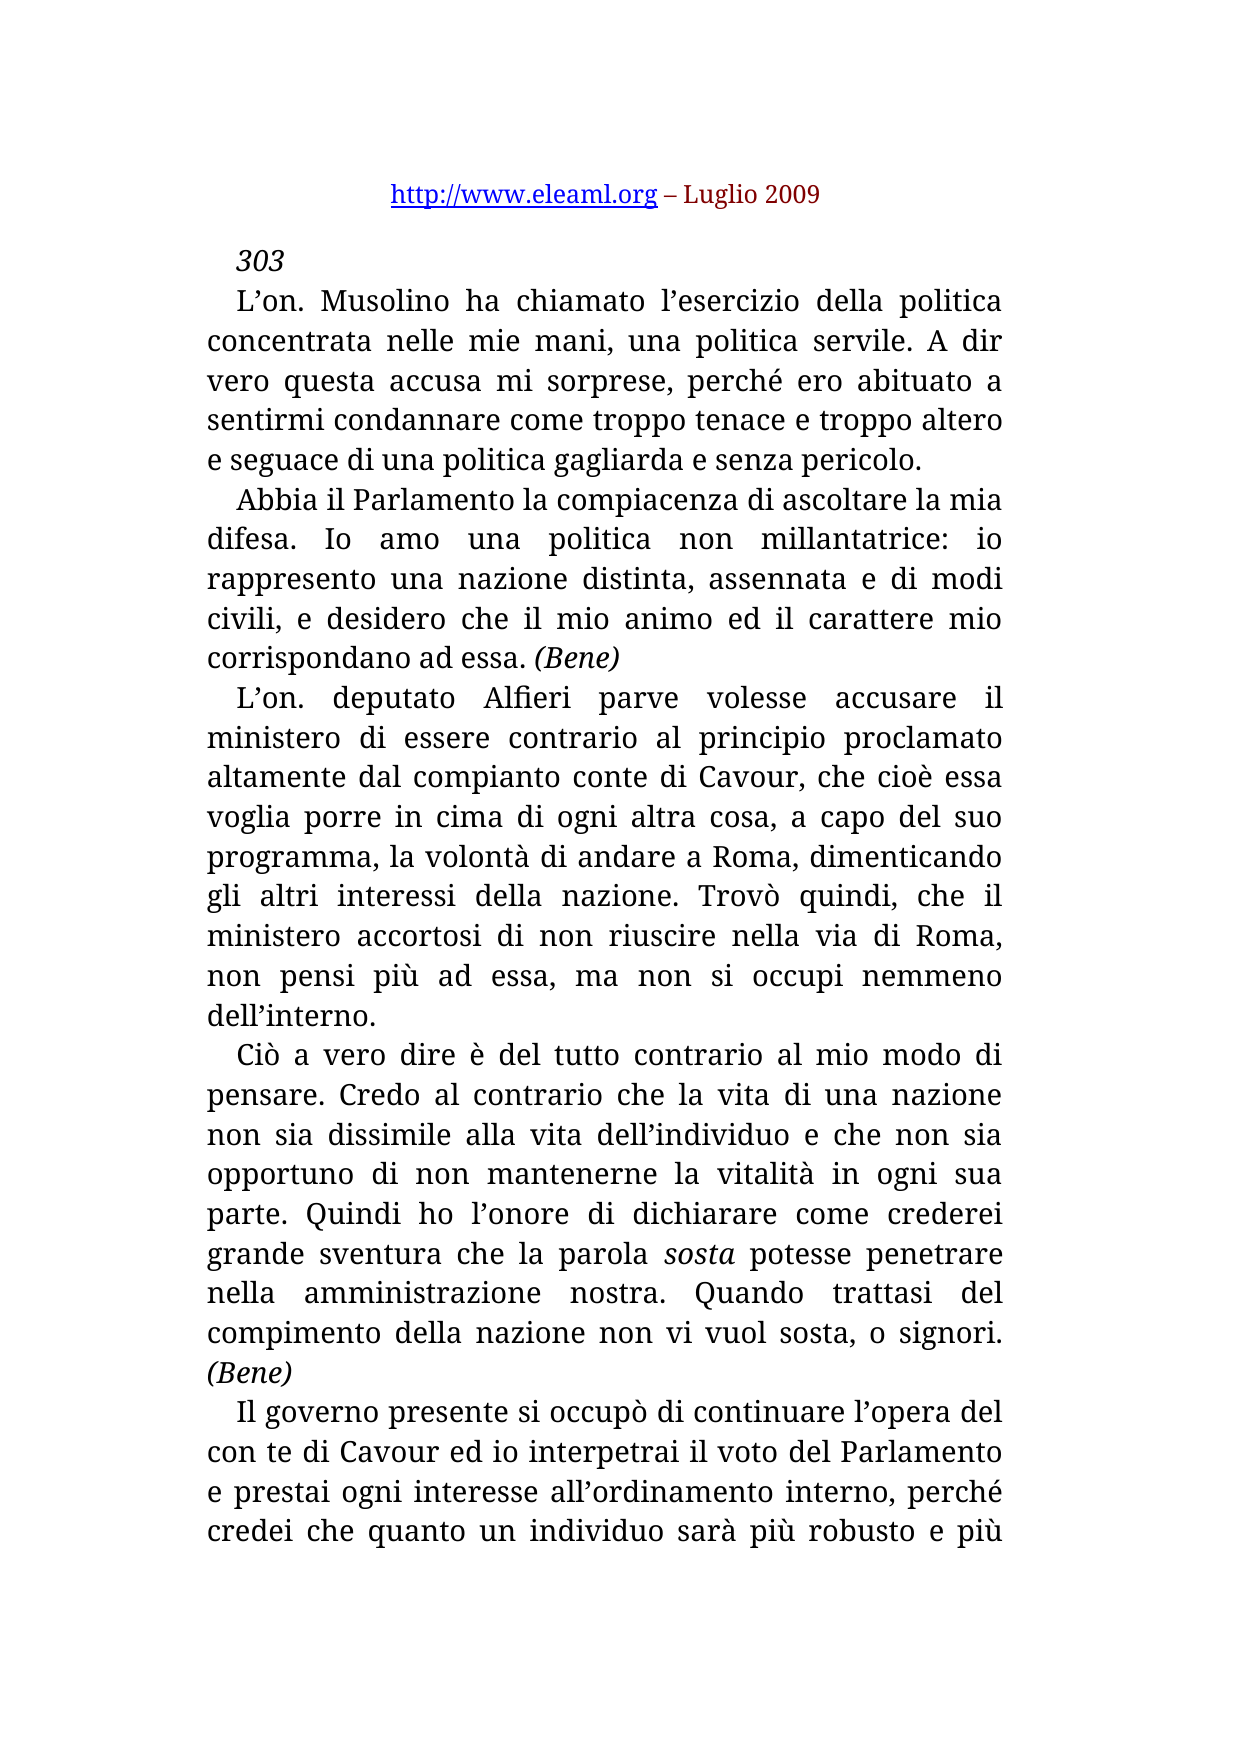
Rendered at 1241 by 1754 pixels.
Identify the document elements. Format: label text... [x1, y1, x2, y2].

text Ciò a vero dire è del tutto contrario al mio modo di pensare. Credo al contrario che la vita di una nazione non sia dissimile alla vita dell’individuo e che non sia opportuno di non mantenerne la vitalità in ogni sua parte. Quindi ho l’onore di dichiarare come crederei grande sventura che la parola sosta potesse penetrare nella amministrazione nostra. Quando trattasi del compimento della nazione non vi vuol sosta, o signori. (Bene) [207, 1034, 1004, 1392]
text Abbia il Parlamento la compiacenza di ascoltare la mia difesa. Io amo una politica non millantatrice: io rappresento una nazione distinta, assennata e di modi civili, e desidero che il mio animo ed il carattere mio corrispondano ad essa. (Bene) [207, 479, 1004, 677]
text L’on. Musolino ha chiamato l’esercizio della politica concentrata nelle mie mani, una politica servile. A dir vero questa accusa mi sorprese, perché ero abituato a sentirmi condannare come troppo tenace e troppo altero e seguace di una politica gagliarda e senza pericolo. [207, 280, 1004, 479]
text Il governo presente si occupò di continuare l’opera del con te di Cavour ed io interpetrai il voto del Parlamento e prestai ogni interesse all’ordinamento interno, perché credei che quanto un individuo sarà più robusto e più [207, 1392, 1004, 1550]
text 303 [207, 241, 1004, 280]
text L’on. deputato Alfieri parve volesse accusare il ministero di essere contrario al principio proclamato altamente dal compianto conte di Cavour, che cioè essa voglia porre in cima di ogni altra cosa, a capo del suo programma, la volontà di andare a Roma, dimenticando gli altri interessi della nazione. Trovò quindi, che il ministero accortosi di non riuscire nella via di Roma, non pensi più ad essa, ma non si occupi nemmeno dell’interno. [207, 677, 1004, 1034]
